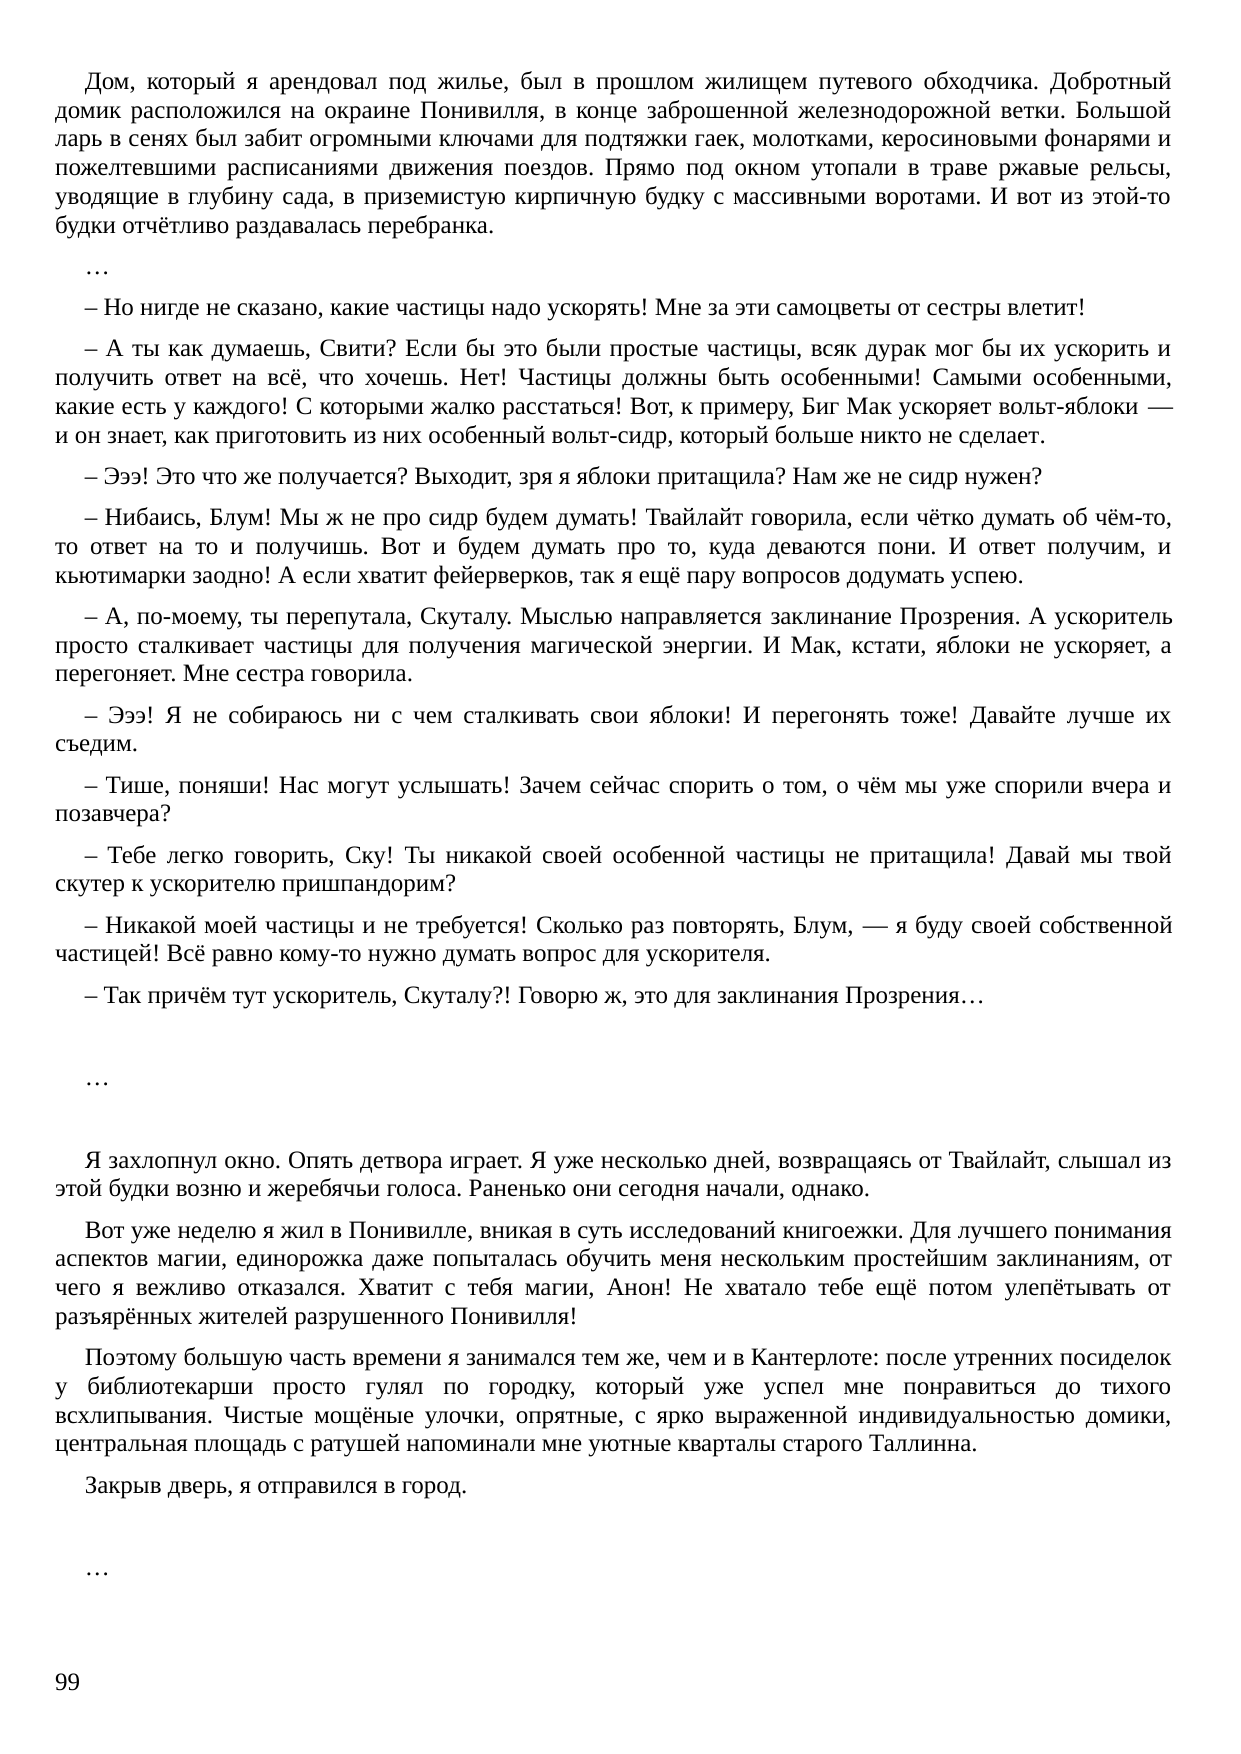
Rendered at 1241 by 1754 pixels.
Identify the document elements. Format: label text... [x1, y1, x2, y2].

text Закрыв дверь, я отправился в город. [55, 1470, 1173, 1498]
text Вот уже неделю я жил в Понивилле, вникая в суть исследований книгоежки. Для лучшего понимания аспектов магии, единорожка даже попыталась обучить меня нескольким простейшим заклинаниям, от чего я вежливо отказался. Хватит с тебя магии, Анон! Не хватало тебе ещё потом улепётывать от разъярённых жителей разрушенного Понивилля! [55, 1215, 1173, 1330]
text … [55, 1552, 1173, 1581]
text Поэтому большую часть времени я занимался тем же, чем и в Кантерлоте: после утренних посиделок у библиотекарши просто гулял по городку, который уже успел мне понравиться до тихого всхлипывания. Чистые мощёные улочки, опрятные, с ярко выраженной индивидуальностью домики, центральная площадь с ратушей напоминали мне уютные кварталы старого Таллинна. [55, 1342, 1173, 1457]
text – Нибаись, Блум! Мы ж не про сидр будем думать! Твайлайт говорила, если чётко думать об чём-то, то ответ на то и получишь. Вот и будем думать про то, куда деваются пони. И ответ получим, и кьютимарки заодно! А если хватит фейерверков, так я ещё пару вопросов додумать успею. [55, 502, 1173, 588]
text … [55, 1062, 1173, 1091]
text – А, по-моему, ты перепутала, Скуталу. Мыслью направляется заклинание Прозрения. А ускоритель просто сталкивает частицы для получения магической энергии. И Мак, кстати, яблоки не ускоряет, а перегоняет. Мне сестра говорила. [55, 601, 1173, 687]
text – Никакой моей частицы и не требуется! Сколько раз повторять, Блум, — я буду своей собственной частицей! Всё равно кому-то нужно думать вопрос для ускорителя. [55, 910, 1173, 967]
text – Так причём тут ускоритель, Скуталу?! Говорю ж, это для заклинания Прозрения… [55, 980, 1173, 1008]
text – Эээ! Это что же получается? Выходит, зря я яблоки притащила? Нам же не сидр нужен? [55, 461, 1173, 490]
text Дом, который я арендовал под жилье, был в прошлом жилищем путевого обходчика. Добротный домик расположился на окраине Понивилля, в конце заброшенной железнодорожной ветки. Большой ларь в сенях был забит огромными ключами для подтяжки гаек, молотками, керосиновыми фонарями и пожелтевшими расписаниями движения поездов. Прямо под окном утопали в траве ржавые рельсы, уводящие в глубину сада, в приземистую кирпичную будку с массивными воротами. И вот из этой-то будки отчётливо раздавалась перебранка. [55, 66, 1173, 238]
text – Тебе легко говорить, Ску! Ты никакой своей особенной частицы не притащила! Давай мы твой скутер к ускорителю пришпандорим? [55, 840, 1173, 897]
text – Тише, поняши! Нас могут услышать! Зачем сейчас спорить о том, о чём мы уже спорили вчера и позавчера? [55, 770, 1173, 827]
text – Но нигде не сказано, какие частицы надо ускорять! Мне за эти самоцветы от сестры влетит! [55, 292, 1173, 321]
text Я захлопнул окно. Опять детвора играет. Я уже несколько дней, возвращаясь от Твайлайт, слышал из этой будки возню и жеребячьи голоса. Раненько они сегодня начали, однако. [55, 1145, 1173, 1202]
text – Эээ! Я не собираюсь ни с чем сталкивать свои яблоки! И перегонять тоже! Давайте лучше их съедим. [55, 700, 1173, 757]
text – А ты как думаешь, Свити? Если бы это были простые частицы, всяк дурак мог бы их ускорить и получить ответ на всё, что хочешь. Нет! Частицы должны быть особенными! Самыми особенными, какие есть у каждого! С которыми жалко расстаться! Вот, к примеру, Биг Мак ускоряет вольт-яблоки — и он знает, как приготовить из них особенный вольт-сидр, который больше никто не сделает. [55, 333, 1173, 448]
text … [55, 251, 1173, 280]
